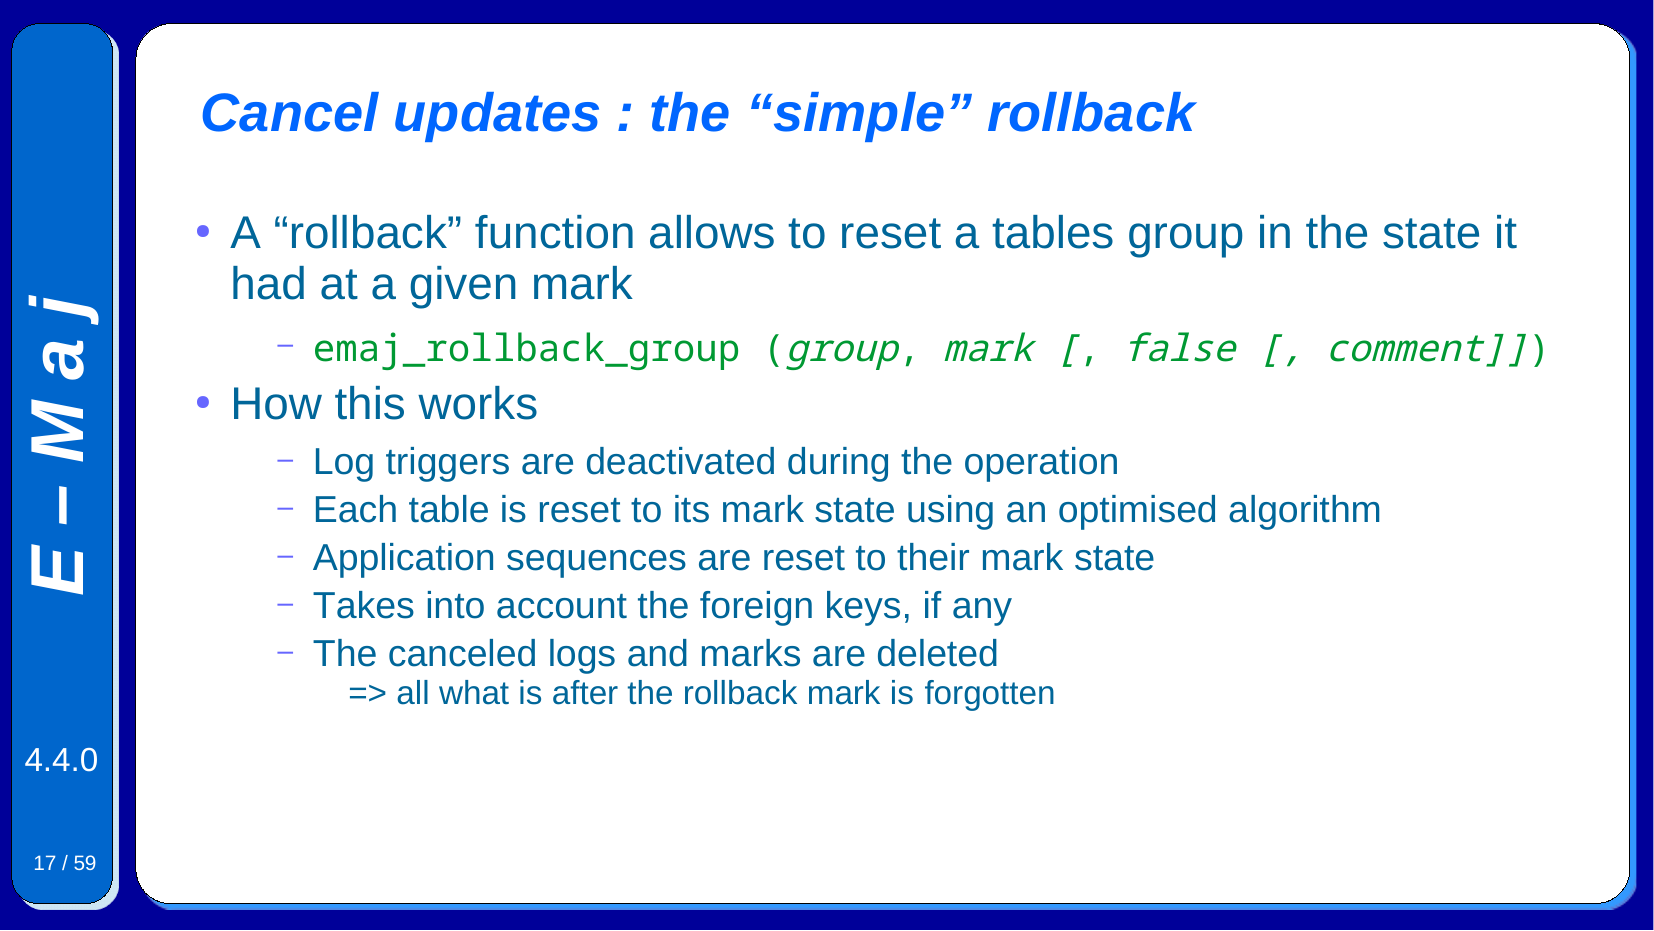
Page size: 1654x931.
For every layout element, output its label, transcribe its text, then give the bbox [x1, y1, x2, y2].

list A “rollback” function allows to reset a tables group in the state it had at a given mark emaj_rollback_group (group, mark [, false [, comment]]) How this works Log triggers are deactivated during the operation Each table is reset to its mark state using an optimised algorithm Application sequences are reset to their mark state Takes into account the foreign keys, if any The canceled logs and marks are deleted => all what is after the rollback mark is forgotten [177, 206, 1587, 827]
title Cancel updates : the “simple” rollback [200, 34, 1575, 191]
